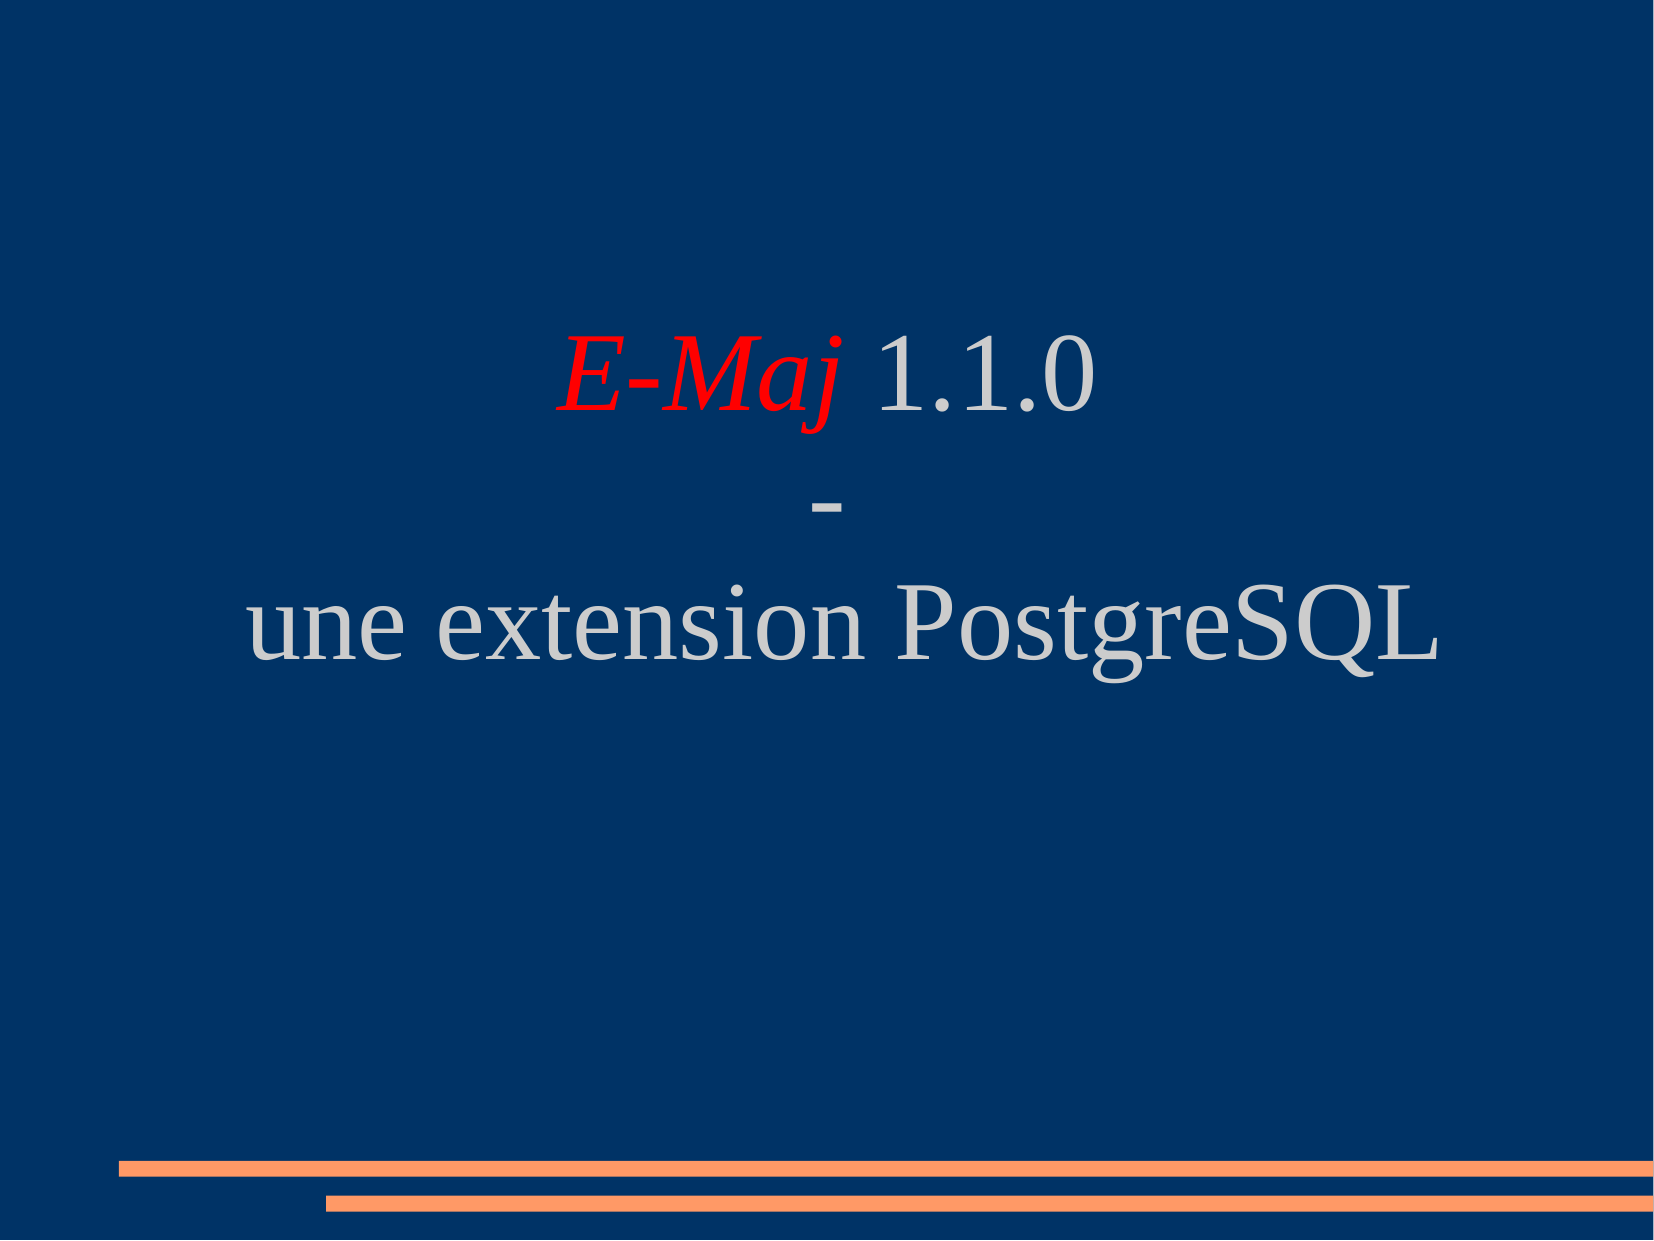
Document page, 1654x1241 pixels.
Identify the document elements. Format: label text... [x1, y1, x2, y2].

subtitle E-Maj 1.1.0 - une extension PostgreSQL [121, 46, 1534, 1132]
